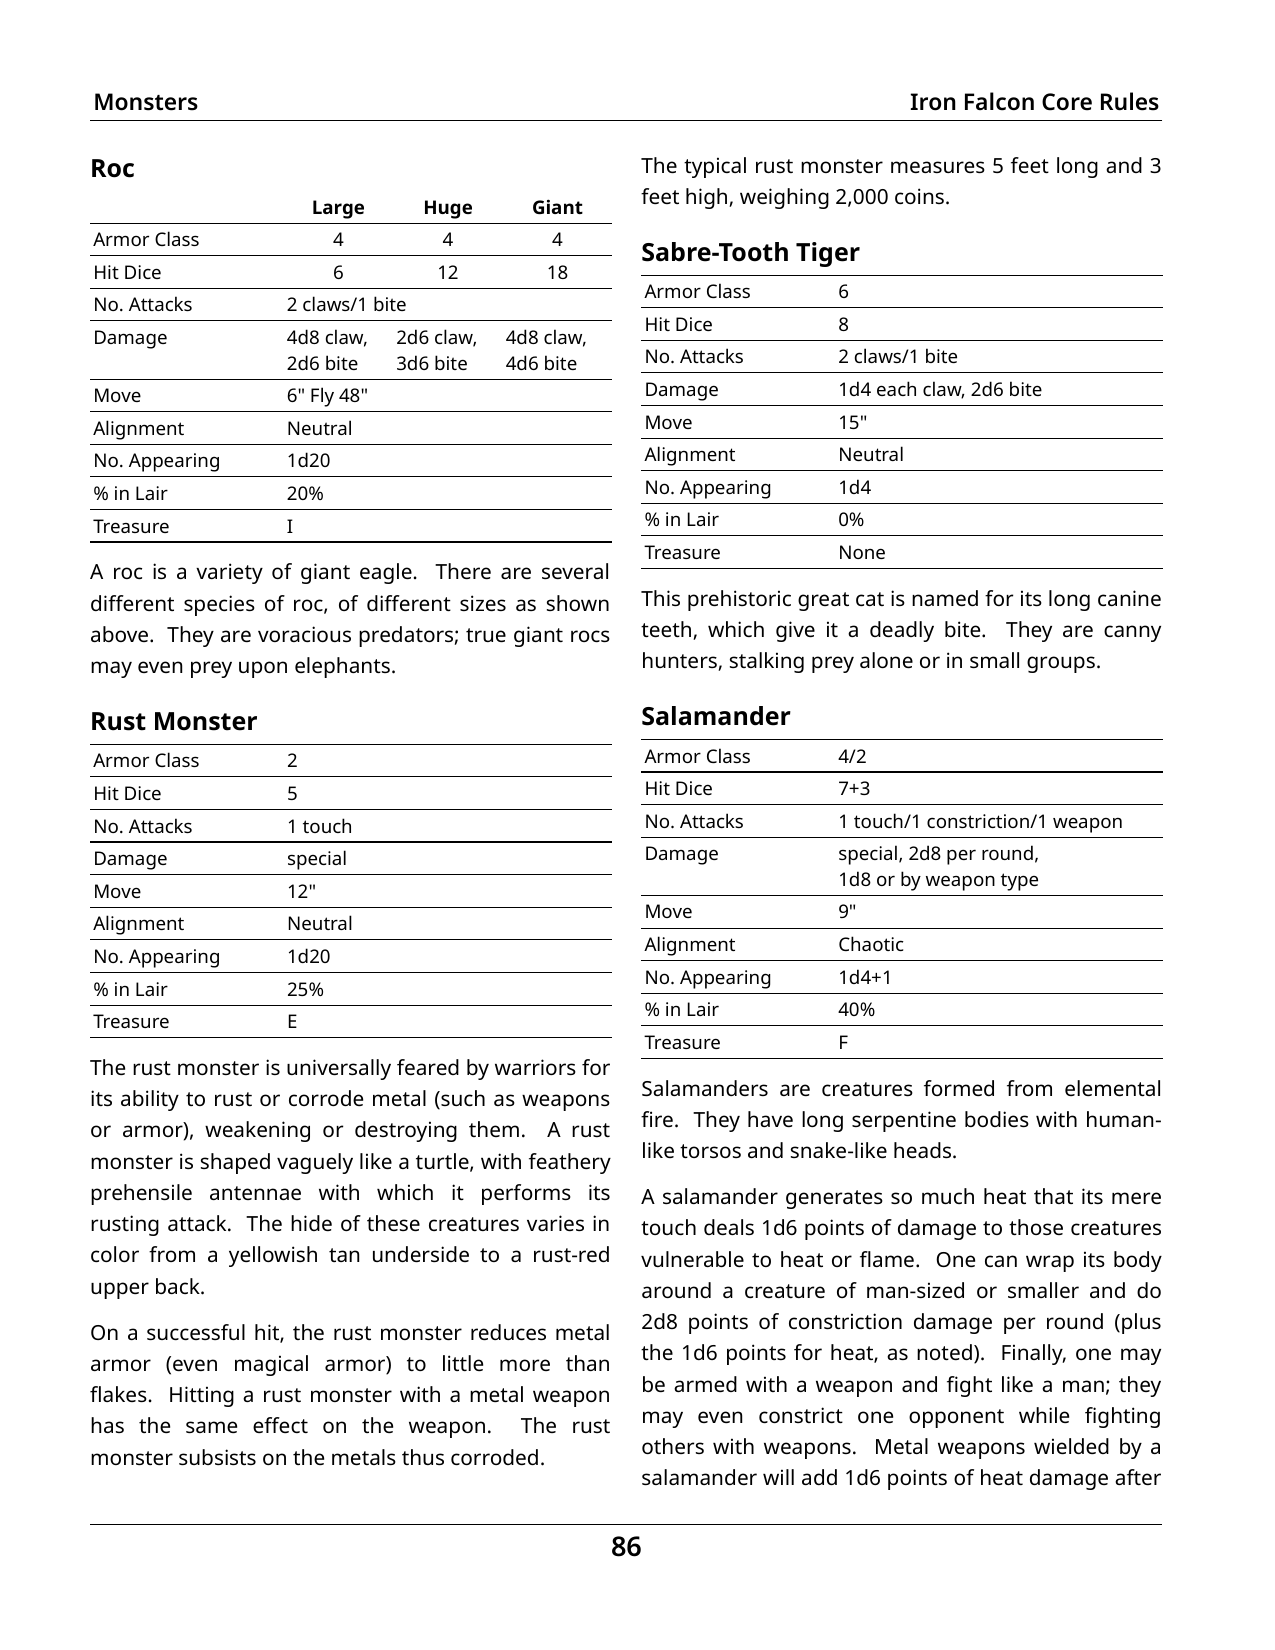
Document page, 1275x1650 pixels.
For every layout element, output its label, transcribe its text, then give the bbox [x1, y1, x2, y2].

text The rust monster is universally feared by warriors for its ability to rust or corrode metal (such as weapons or armor), weakening or destroying them. A rust monster is shaped vaguely like a turtle, with feathery prehensile antennae with which it performs its rusting attack. The hide of these creatures varies in color from a yellowish tan underside to a rust-red upper back. [90, 1053, 611, 1300]
table_cell 4 [284, 224, 393, 255]
table_header Armor Class [90, 745, 284, 776]
table_cell % in Lair [641, 504, 835, 535]
table_cell Alignment [90, 412, 283, 444]
table_cell Damage [90, 843, 284, 874]
table_cell % in Lair [90, 477, 283, 509]
table_header Huge [393, 191, 502, 222]
table_cell 4 [393, 224, 502, 255]
table_header 6 [835, 276, 1163, 307]
subtitle Roc [90, 151, 611, 185]
table_cell Treasure [641, 536, 835, 568]
table_cell 12 [393, 256, 502, 288]
table_cell No. Appearing [90, 445, 283, 476]
table_cell Armor Class [90, 224, 283, 255]
table_cell Neutral [284, 908, 612, 939]
table_cell Chaotic [835, 929, 1163, 960]
table_cell Neutral [284, 412, 612, 444]
table_cell Move [90, 380, 283, 411]
table_header Large [284, 191, 393, 222]
table_cell No. Appearing [641, 961, 835, 993]
table_cell 4d8 claw, 4d6 bite [503, 321, 612, 378]
table_cell No. Appearing [641, 471, 835, 503]
table_cell Hit Dice [641, 773, 835, 804]
table_cell Damage [641, 838, 835, 895]
table_cell 1 touch [284, 810, 612, 841]
text Salamanders are creatures formed from elemental fire. They have long serpentine bodies with human-like torsos and snake-like heads. [641, 1074, 1162, 1165]
table_cell 1d4 each claw, 2d6 bite [835, 373, 1163, 405]
table_cell 7+3 [835, 773, 1163, 804]
subtitle Sabre-Tooth Tiger [641, 234, 1162, 268]
table_cell 5 [284, 777, 612, 809]
table_cell Alignment [641, 929, 835, 960]
text The typical rust monster measures 5 feet long and 3 feet high, weighing 2,000 coins. [641, 151, 1162, 211]
table_cell 12" [284, 875, 612, 907]
table_header Armor Class [641, 276, 835, 307]
table_cell % in Lair [90, 973, 284, 1004]
table_cell special, 2d8 per round, 1d8 or by weapon type [835, 838, 1163, 895]
table_cell 2d6 claw, 3d6 bite [393, 321, 502, 378]
table_cell Hit Dice [90, 256, 283, 288]
table_cell Hit Dice [90, 777, 284, 809]
table_cell None [835, 536, 1163, 568]
table_cell 18 [503, 256, 612, 288]
table_cell E [284, 1006, 612, 1037]
table_cell 20% [284, 477, 612, 509]
table_cell Damage [90, 321, 283, 378]
table_header 4/2 [835, 740, 1163, 771]
subtitle Salamander [641, 699, 1162, 733]
table_cell 0% [835, 504, 1163, 535]
table_cell Move [641, 406, 835, 437]
table_header Giant [503, 191, 612, 222]
table_cell 9" [835, 896, 1163, 927]
table_cell % in Lair [641, 994, 835, 1025]
text On a successful hit, the rust monster reduces metal armor (even magical armor) to little more than flakes. Hitting a rust monster with a metal weapon has the same effect on the weapon. The rust monster subsists on the metals thus corroded. [90, 1318, 611, 1471]
text A roc is a variety of giant eagle. There are several different species of roc, of different sizes as shown above. They are voracious predators; true giant rocs may even prey upon elephants. [90, 557, 611, 680]
table_cell Move [641, 896, 835, 927]
table_cell special [284, 843, 612, 874]
table_cell 6" Fly 48" [284, 380, 612, 411]
table_cell I [284, 510, 612, 541]
subtitle Rust Monster [90, 703, 611, 738]
table_cell Damage [641, 373, 835, 405]
table_cell Treasure [90, 1006, 284, 1037]
table_cell 25% [284, 973, 612, 1004]
table_cell 1d20 [284, 940, 612, 972]
table_cell Alignment [90, 908, 284, 939]
table_cell 4 [503, 224, 612, 255]
table_cell No. Attacks [641, 341, 835, 372]
table_cell 1 touch/1 constriction/1 weapon [835, 805, 1163, 837]
table_cell F [835, 1026, 1163, 1058]
table_cell 4d8 claw, 2d6 bite [284, 321, 393, 378]
table_cell Hit Dice [641, 308, 835, 340]
table_cell 8 [835, 308, 1163, 340]
table_cell Alignment [641, 439, 835, 470]
table_cell Neutral [835, 439, 1163, 470]
table_cell No. Appearing [90, 940, 284, 972]
table_cell 40% [835, 994, 1163, 1025]
table_cell 2 claws/1 bite [835, 341, 1163, 372]
table_cell 2 claws/1 bite [284, 289, 612, 320]
table_cell 1d20 [284, 445, 612, 476]
table_header 2 [284, 745, 612, 776]
text A salamander generates so much heat that its mere touch deals 1d6 points of damage to those creatures vulnerable to heat or flame. One can wrap its body around a creature of man-sized or smaller and do 2d8 points of constriction damage per round (plus the 1d6 points for heat, as noted). Finally, one may be armed with a weapon and fight like a man; they may even constrict one opponent while fighting others with weapons. Metal weapons wielded by a salamander will add 1d6 points of heat damage after [641, 1182, 1162, 1492]
table_cell No. Attacks [641, 805, 835, 837]
table_header [90, 191, 283, 222]
table_cell 6 [284, 256, 393, 288]
text This prehistoric great cat is named for its long canine teeth, which give it a deadly bite. They are canny hunters, stalking prey alone or in small groups. [641, 584, 1162, 675]
table_cell No. Attacks [90, 810, 284, 841]
table_cell Treasure [90, 510, 283, 541]
table_cell Move [90, 875, 284, 907]
table_cell 15" [835, 406, 1163, 437]
table_cell 1d4+1 [835, 961, 1163, 993]
table_header Armor Class [641, 740, 835, 771]
table_cell No. Attacks [90, 289, 283, 320]
table_cell 1d4 [835, 471, 1163, 503]
table_cell Treasure [641, 1026, 835, 1058]
